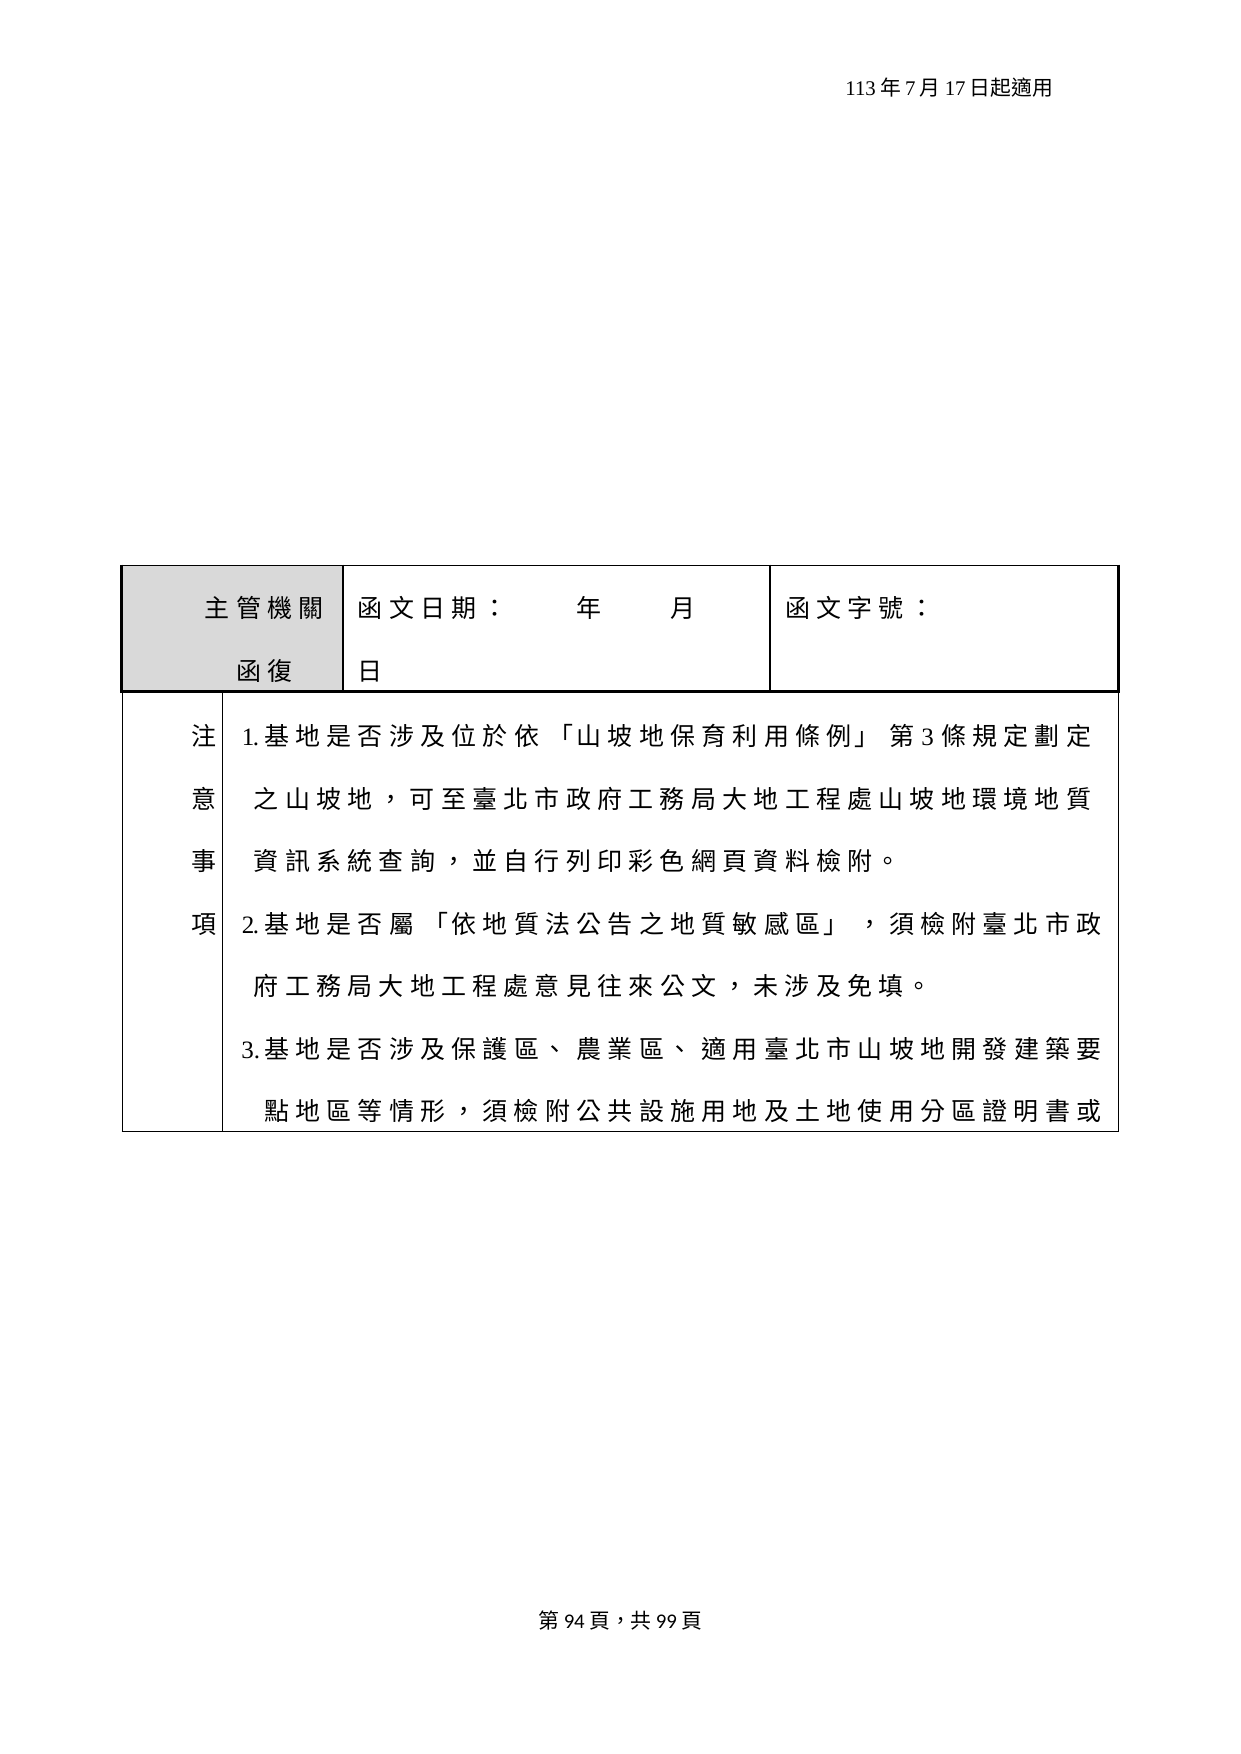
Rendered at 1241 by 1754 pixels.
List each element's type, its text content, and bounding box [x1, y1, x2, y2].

table_cell 1.基地是否涉及位於依「山坡地保育利用條例」第3條規定劃定之山坡地，可至臺北市政府工務局大地工程處山坡地環境地質資訊系統查詢，並自行列印彩色網頁資料檢附。 2.基地是否屬「依地質法公告之地質敏感區」，須檢附臺北市政府工務局大地工程處意見往來公文，未涉及免填。 3.基地是否涉及保護區、農業區、適用臺北市山坡地開發建築要點地區等情形，須檢附公共設施用地及土地使用分區證明書或 [223, 693, 1118, 1131]
table_cell 函文日期： 年 月 日 [344, 566, 769, 690]
table_cell 函文字號： [771, 566, 1117, 690]
table_cell 注意 事項 [123, 693, 222, 1131]
table_cell 主管機關函復 [123, 566, 342, 690]
